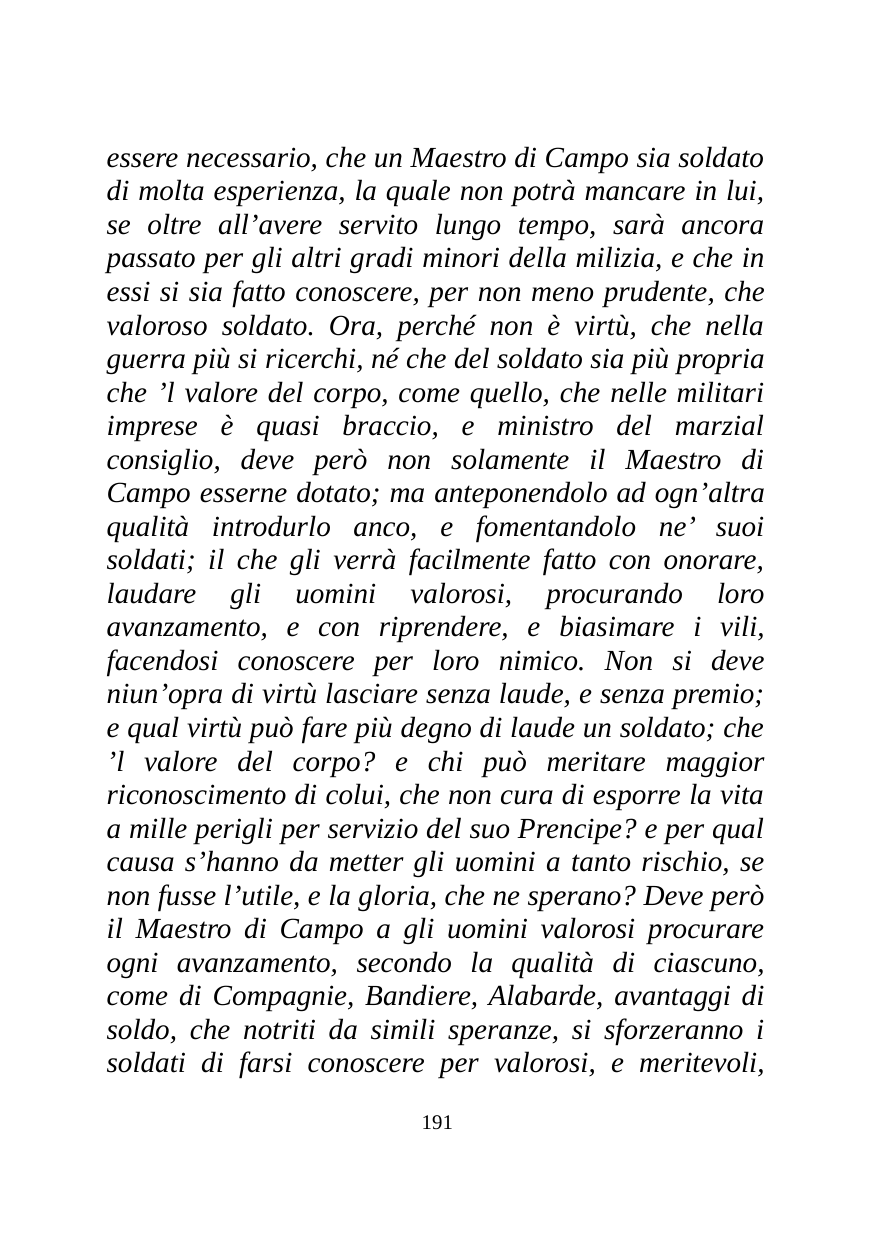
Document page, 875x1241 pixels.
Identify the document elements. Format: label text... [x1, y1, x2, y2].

text essere necessario, che un Maestro di Campo sia soldato di molta esperienza, la quale non potrà mancare in lui, se oltre all’avere servito lungo tempo, sarà ancora passato per gli altri gradi minori della milizia, e che in essi si sia fatto conoscere, per non meno prudente, che valoroso soldato. Ora, perché non è virtù, che nella guerra più si ricerchi, né che del soldato sia più propria che ’l valore del corpo, come quello, che nelle militari imprese è quasi braccio, e ministro del marzial consiglio, deve però non solamente il Maestro di Campo esserne dotato; ma anteponendolo ad ogn’altra qualità introdurlo anco, e fomentandolo ne’ suoi soldati; il che gli verrà facilmente fatto con onorare, laudare gli uomini valorosi, procurando loro avanzamento, e con riprendere, e biasimare i vili, facendosi conoscere per loro nimico. Non si deve niun’opra di virtù lasciare senza laude, e senza premio; e qual virtù può fare più degno di laude un soldato; che ’l valore del corpo? e chi può meritare maggior riconoscimento di colui, che non cura di esporre la vita a mille perigli per servizio del suo Prencipe? e per qual causa s’hanno da metter gli uomini a tanto rischio, se non fusse l’utile, e la gloria, che ne sperano? Deve però il Maestro di Campo a gli uomini valorosi procurare ogni avanzamento, secondo la qualità di ciascuno, come di Compagnie, Bandiere, Alabarde, avantaggi di soldo, che notriti da simili speranze, si sforzeranno i soldati di farsi conoscere per valorosi, e meritevoli, [106, 140, 768, 1079]
